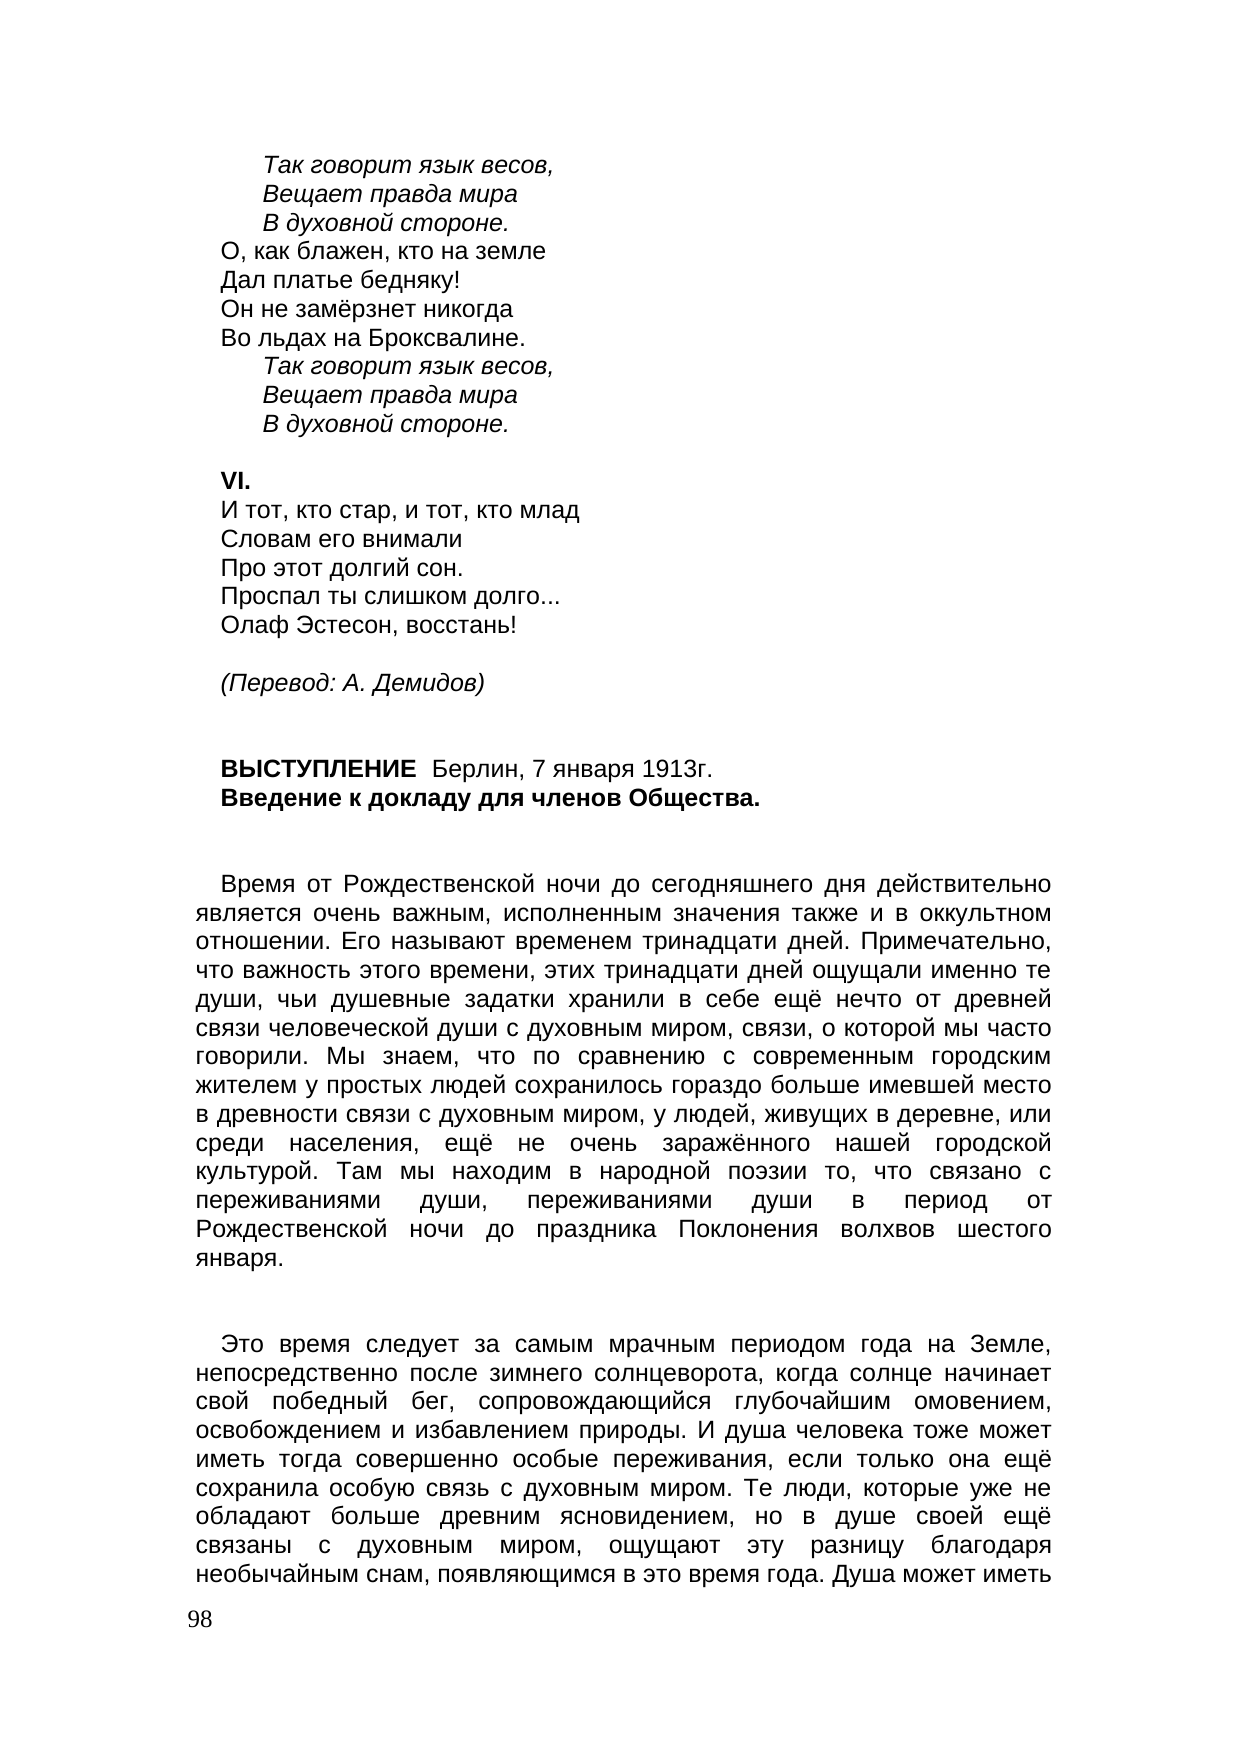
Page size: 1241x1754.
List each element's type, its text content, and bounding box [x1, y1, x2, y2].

text Введение к докладу для членов Общества. [195, 782, 1053, 811]
text Дал платье бедняку! [195, 265, 1053, 294]
text Это время следует за самым мрачным периодом года на Земле, непосредственно после зимнего солнцеворота, когда солнце начинает свой победный бег, сопровождающийся глубочайшим омовением, освобождением и избавлением природы. И душа человека тоже может иметь тогда совершенно особые переживания, если только она ещё сохранила особую связь с духовным миром. Те люди, которые уже не обладают больше древним ясновидением, но в душе своей ещё связаны с духовным миром, ощущают эту разницу благодаря необычайным снам, появляющимся в это время года. Душа может иметь [195, 1329, 1053, 1587]
text Словам его внимали [195, 524, 1053, 552]
text Во льдах на Броксвалине. [195, 322, 1053, 351]
text В духовной стороне. [195, 409, 1053, 437]
text В духовной стороне. [195, 207, 1053, 236]
text Вещает правда мира [195, 179, 1053, 207]
text Так говорит язык весов, [195, 150, 1053, 179]
text Олаф Эстесон, восстань! [195, 610, 1053, 639]
text Он не замёрзнет никогда [195, 294, 1053, 322]
text И тот, кто стар, и тот, кто млад [195, 495, 1053, 524]
text Проспал ты слишком долго... [195, 581, 1053, 610]
text (Перевод: А. Демидов) [195, 667, 1053, 696]
text Время от Рождественской ночи до сегодняшнего дня действительно является очень важным, исполненным значения также и в оккультном отношении. Его называют временем тринадцати дней. Примечательно, что важность этого времени, этих тринадцати дней ощущали именно те души, чьи душевные задатки хранили в себе ещё нечто от древней связи человеческой души с духовным миром, связи, о которой мы часто говорили. Мы знаем, что по сравнению с современным городским жителем у простых людей сохранилось гораздо больше имевшей место в древности связи с духовным миром, у людей, живущих в деревне, или среди населения, ещё не очень заражённого нашей городской культурой. Там мы находим в народной поэзии то, что связано с переживаниями души, переживаниями души в период от Рождественской ночи до праздника Поклонения волхвов шестого января. [195, 869, 1053, 1271]
text Про этот долгий сон. [195, 552, 1053, 581]
text Так говорит язык весов, [195, 351, 1053, 380]
text Вещает правда мира [195, 380, 1053, 409]
text VI. [195, 466, 1053, 495]
text О, как блажен, кто на земле [195, 236, 1053, 265]
text ВЫСТУПЛЕНИЕ Берлин, 7 января 1913г. [195, 754, 1053, 782]
